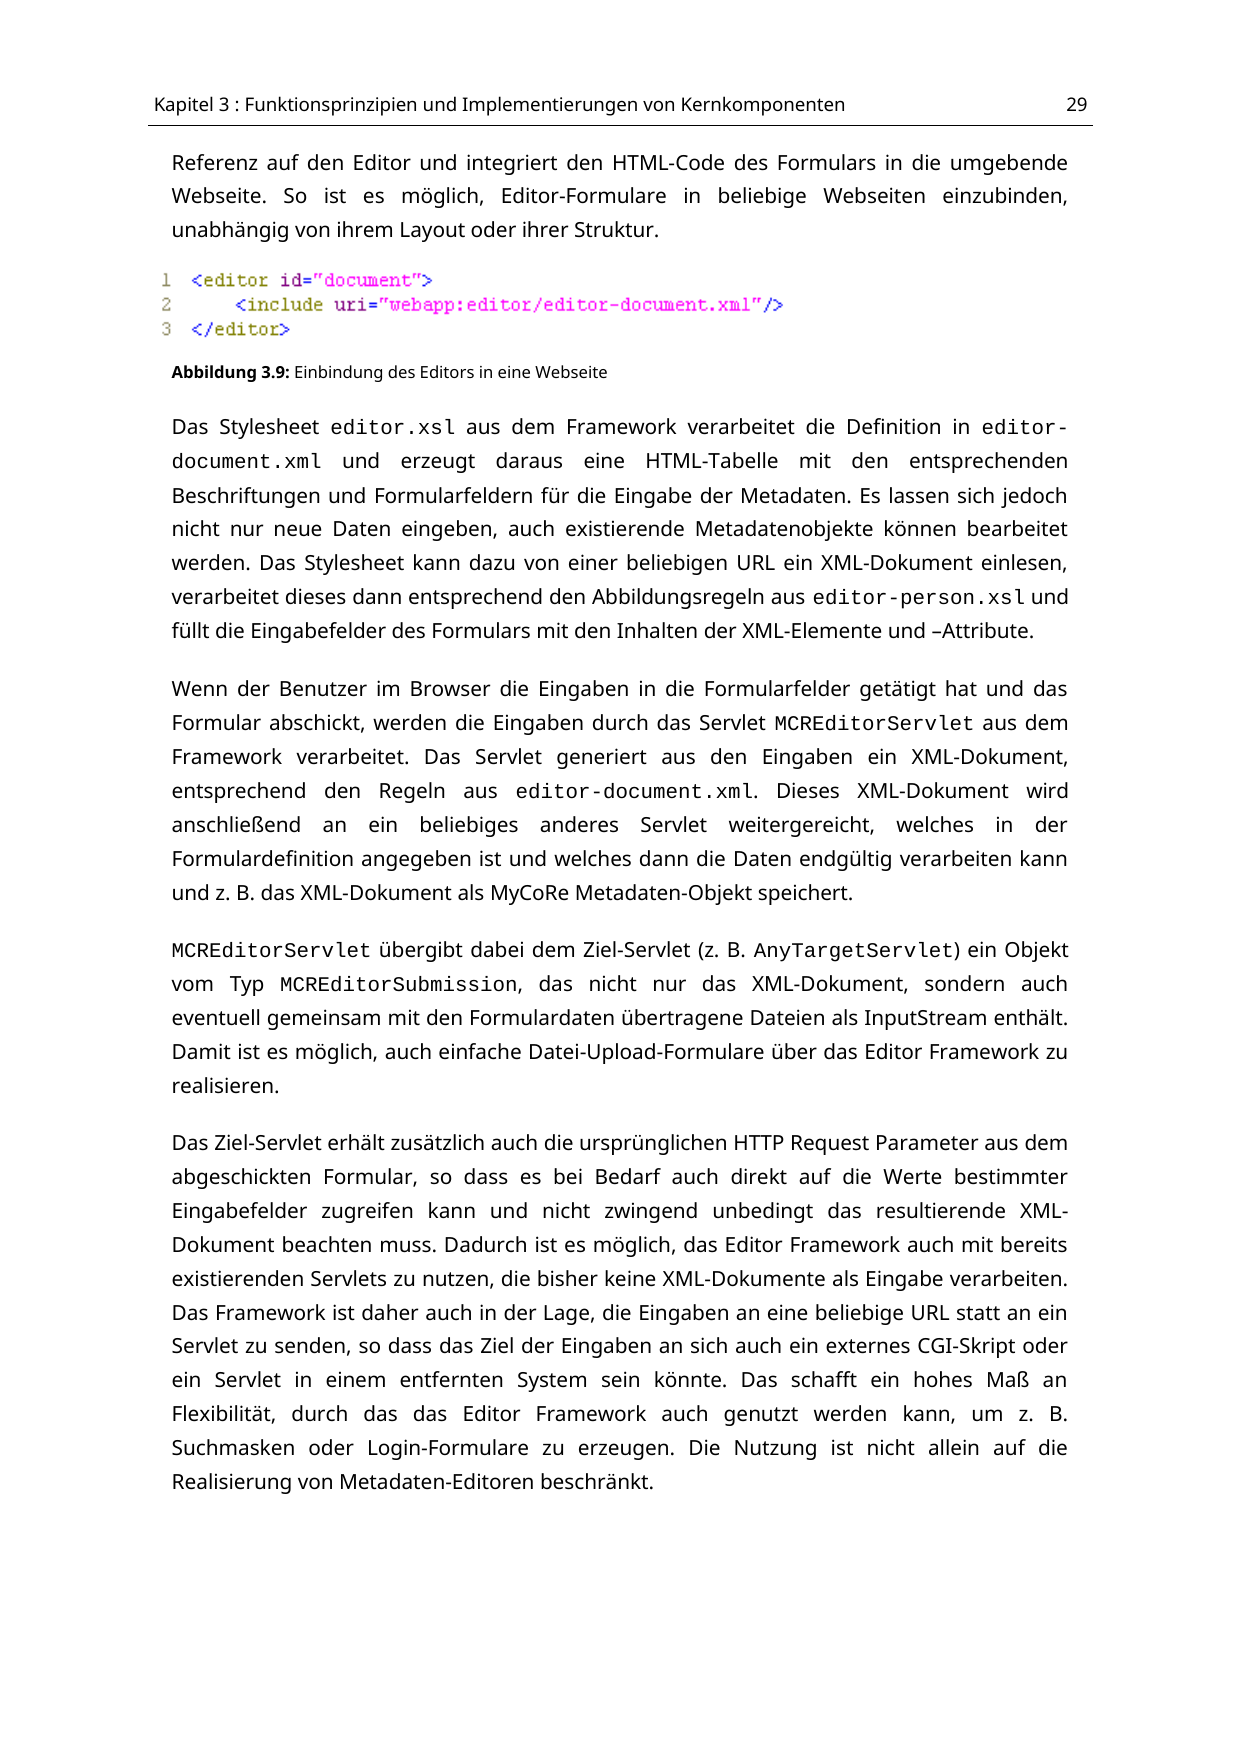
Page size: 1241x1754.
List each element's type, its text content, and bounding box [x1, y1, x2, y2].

text MCREditorServlet übergibt dabei dem Ziel-Servlet (z. B. AnyTargetServlet) ein Objekt vom Typ MCREditorSubmission, das nicht nur das XML-Dokument, sondern auch eventuell gemeinsam mit den Formulardaten übertragene Dateien als InputStream enthält. Damit ist es möglich, auch einfache Datei-Upload-Formulare über das Editor Framework zu realisieren. [171, 935, 1069, 1099]
text Das Ziel-Servlet erhält zusätzlich auch die ursprünglichen HTTP Request Parameter aus dem abgeschickten Formular, so dass es bei Bedarf auch direkt auf die Werte bestimmter Eingabefelder zugreifen kann und nicht zwingend unbedingt das resultierende XML-Dokument beachten muss. Dadurch ist es möglich, das Editor Framework auch mit bereits existierenden Servlets zu nutzen, die bisher keine XML-Dokumente als Eingabe verarbeiten. Das Framework ist daher auch in der Lage, die Eingaben an eine beliebige URL statt an ein Servlet zu senden, so dass das Ziel der Eingaben an sich auch ein externes CGI-Skript oder ein Servlet in einem entfernten System sein könnte. Das schafft ein hohes Maß an Flexibilität, durch das das Editor Framework auch genutzt werden kann, um z. B. Suchmasken oder Login-Formulare zu erzeugen. Die Nutzung ist nicht allein auf die Realisierung von Metadaten-Editoren beschränkt. [171, 1128, 1069, 1495]
text Referenz auf den Editor und integriert den HTML-Code des Formulars in die umgebende Webseite. So ist es möglich, Editor-Formulare in beliebige Webseiten einzubinden, unabhängig von ihrem Layout oder ihrer Struktur. [171, 148, 1069, 243]
text Abbildung 3.9: Einbindung des Editors in eine Webseite [171, 344, 769, 383]
text Das Stylesheet editor.xsl aus dem Framework verarbeitet die Definition in editor-document.xml und erzeugt daraus eine HTML-Tabelle mit den entsprechenden Beschriftungen und Formularfeldern für die Eingabe der Metadaten. Es lassen sich jedoch nicht nur neue Daten eingeben, auch existierende Metadatenobjekte können bearbeitet werden. Das Stylesheet kann dazu von einer beliebigen URL ein XML-Dokument einlesen, verarbeitet dieses dann entsprechend den Abbildungsregeln aus editor-person.xsl und füllt die Eingabefelder des Formulars mit den Inhalten der XML-Elemente und –Attribute. [148, 273, 1069, 645]
text Wenn der Benutzer im Browser die Eingaben in die Formularfelder getätigt hat und das Formular abschickt, werden die Eingaben durch das Servlet MCREditorServlet aus dem Framework verarbeitet. Das Servlet generiert aus den Eingaben ein XML-Dokument, entsprechend den Regeln aus editor-document.xml. Dieses XML-Dokument wird anschließend an ein beliebiges anderes Servlet weitergereicht, welches in der Formulardefinition angegeben ist und welches dann die Daten endgültig verarbeiten kann und z. B. das XML-Dokument als MyCoRe Metadaten-Objekt speichert. [171, 674, 1069, 906]
